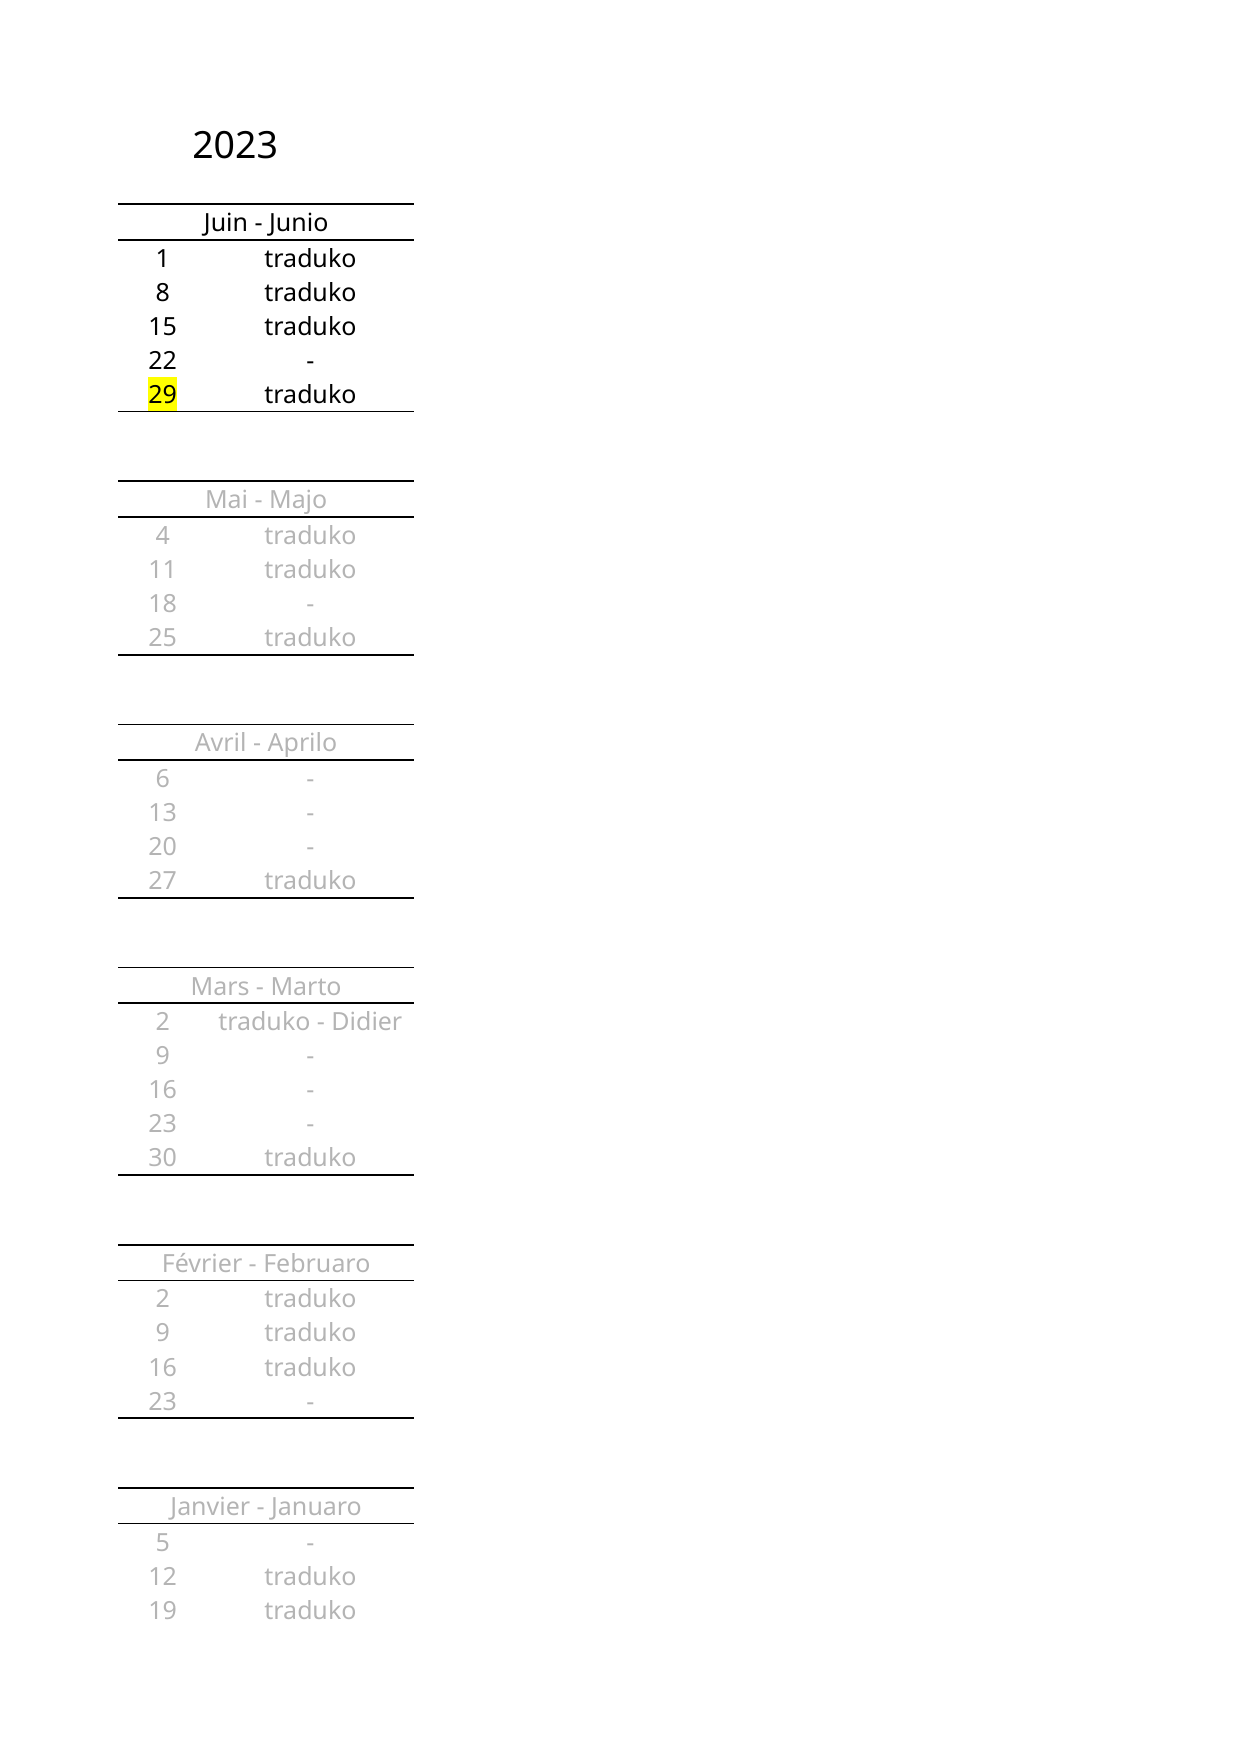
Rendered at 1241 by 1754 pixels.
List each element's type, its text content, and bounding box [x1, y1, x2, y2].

table_cell 29 [118, 377, 207, 411]
table_cell traduko [207, 309, 414, 343]
table_cell traduko [207, 241, 414, 274]
table_cell - [207, 1072, 414, 1106]
table_cell 16 [118, 1072, 207, 1106]
table_cell - [207, 829, 414, 863]
table_cell 4 [118, 518, 207, 552]
table_cell traduko [207, 275, 414, 308]
table_cell - [207, 586, 414, 620]
table_cell - [207, 1038, 414, 1072]
table_cell 23 [118, 1106, 207, 1140]
table_cell 20 [118, 829, 207, 863]
table_cell traduko [207, 1281, 414, 1315]
table_cell traduko [207, 1140, 414, 1174]
table_header Mars - Marto [118, 968, 414, 1002]
table_cell 1 [118, 241, 207, 274]
table_cell 15 [118, 309, 207, 343]
table_header Mai - Majo [118, 482, 414, 516]
table_cell 16 [118, 1349, 207, 1383]
table_cell 5 [118, 1524, 207, 1558]
table_cell 25 [118, 620, 207, 654]
table_cell 9 [118, 1038, 207, 1072]
table_header Février - Februaro [118, 1246, 414, 1279]
table_header Juin - Junio [118, 205, 414, 239]
table_cell traduko [207, 1349, 414, 1383]
table_cell 13 [118, 795, 207, 829]
table_cell 6 [118, 761, 207, 795]
table_cell traduko [207, 518, 414, 552]
table_header Avril - Aprilo [118, 725, 414, 759]
text 2023 [118, 118, 1122, 169]
table_cell traduko [207, 552, 414, 586]
table_cell - [207, 343, 414, 377]
table_cell 11 [118, 552, 207, 586]
table_cell - [207, 1383, 414, 1417]
table_cell - [207, 761, 414, 795]
table_cell traduko [207, 1315, 414, 1349]
table_cell 19 [118, 1592, 207, 1626]
table_cell traduko - Didier [207, 1004, 414, 1038]
table_cell 8 [118, 275, 207, 308]
table_cell traduko [207, 1592, 414, 1626]
table_cell 2 [118, 1281, 207, 1315]
table_cell 27 [118, 863, 207, 897]
table_cell 12 [118, 1558, 207, 1592]
table_cell traduko [207, 1558, 414, 1592]
table_header Janvier - Januaro [118, 1489, 414, 1523]
table_cell 2 [118, 1004, 207, 1038]
table_cell 9 [118, 1315, 207, 1349]
table_cell traduko [207, 620, 414, 654]
table_cell 18 [118, 586, 207, 620]
table_cell - [207, 1524, 414, 1558]
table_cell 30 [118, 1140, 207, 1174]
table_cell traduko [207, 377, 414, 411]
table_cell - [207, 1106, 414, 1140]
table_cell - [207, 795, 414, 829]
table_cell 22 [118, 343, 207, 377]
table_cell 23 [118, 1383, 207, 1417]
table_cell traduko [207, 863, 414, 897]
